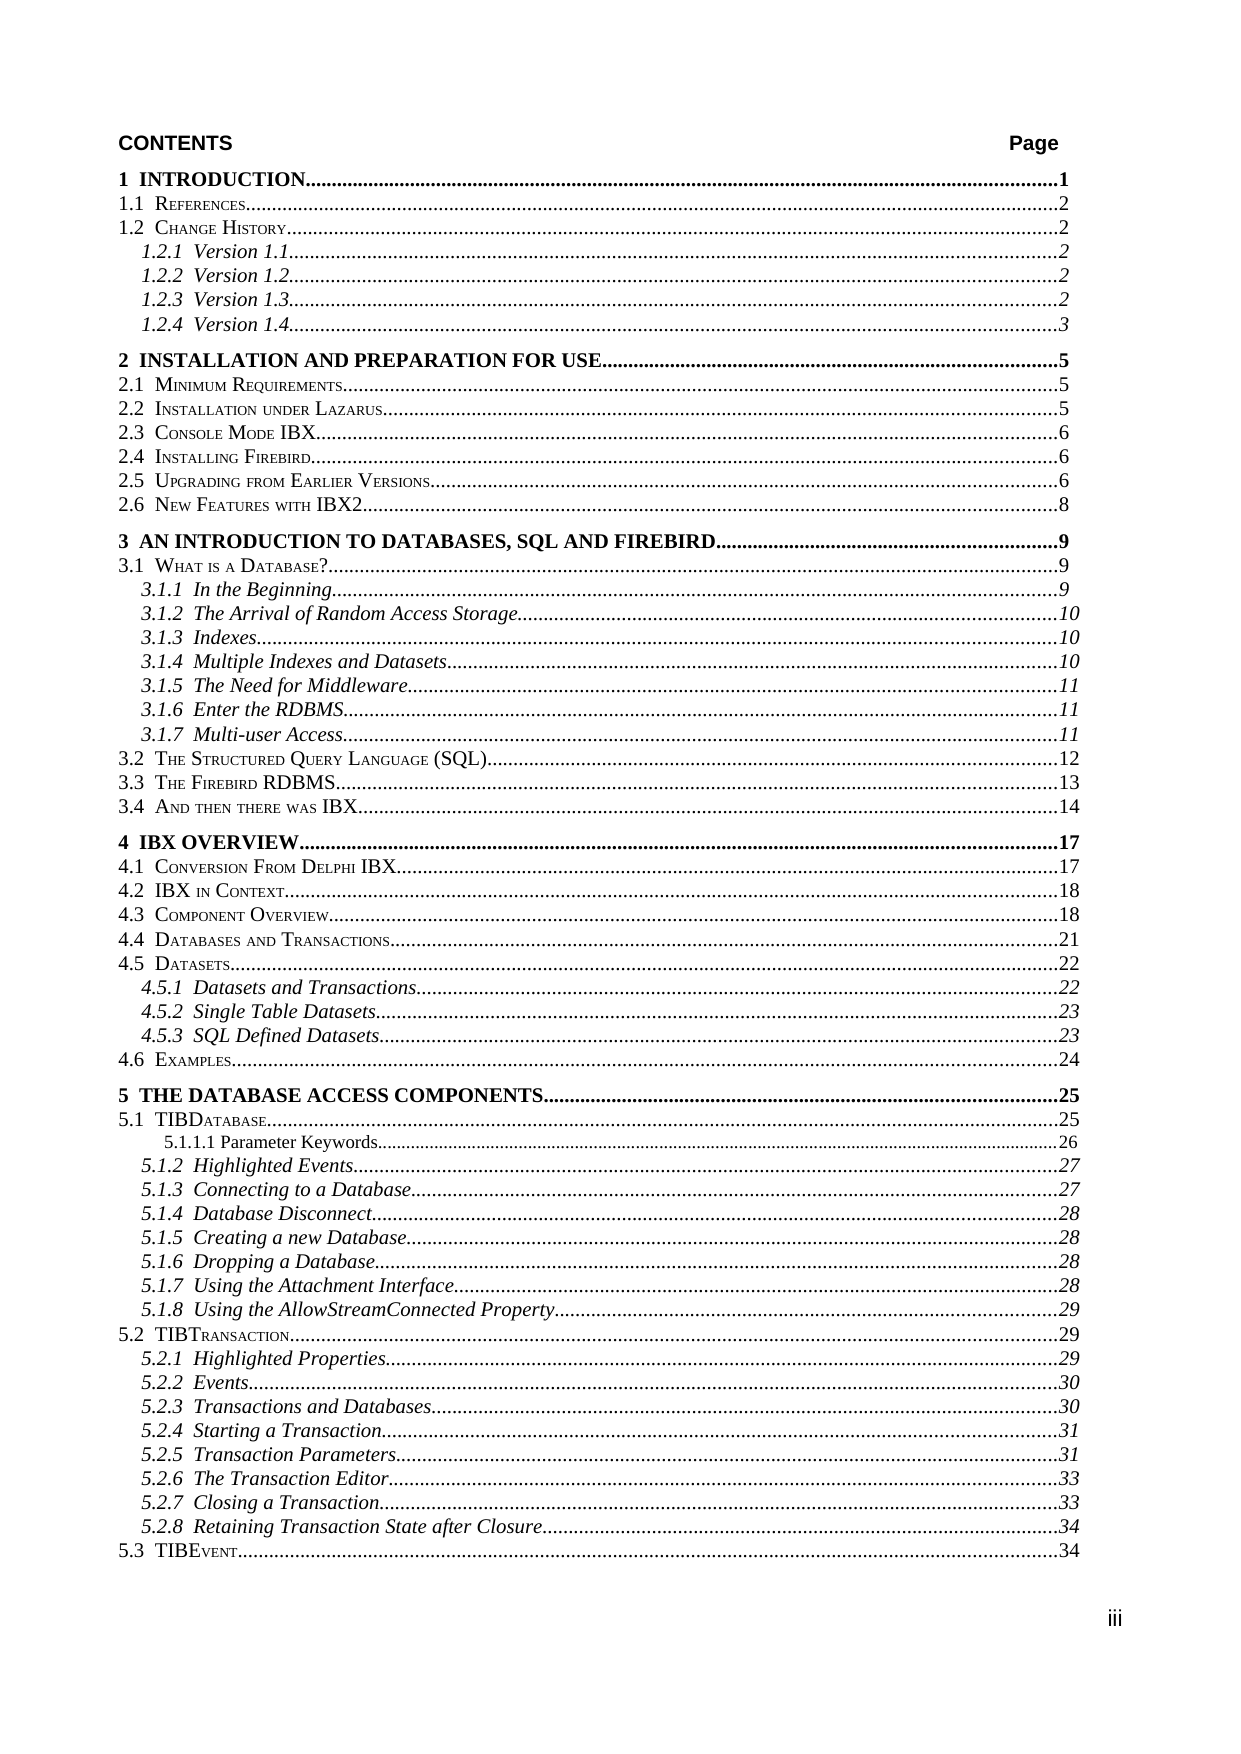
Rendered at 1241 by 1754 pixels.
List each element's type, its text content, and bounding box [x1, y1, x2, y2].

text 3.4 And then there was IBX 14 [118, 794, 1122, 818]
text 1.1 References 2 [118, 191, 1122, 215]
text 5.2.7 Closing a Transaction 33 [141, 1490, 1122, 1514]
text 5.1.1.1 Parameter Keywords 26 [164, 1131, 1122, 1153]
text 4.5.3 SQL Defined Datasets 23 [141, 1023, 1122, 1047]
text 5.2.2 Events 30 [141, 1369, 1122, 1394]
text 1.2.2 Version 1.2 2 [141, 263, 1122, 287]
text 4.3 Component Overview 18 [118, 902, 1122, 926]
text 5.3 TIBEvent 34 [118, 1538, 1122, 1562]
text 3.1.5 The Need for Middleware 11 [141, 673, 1122, 697]
text 4.2 IBX in Context 18 [118, 878, 1122, 902]
text 5.2.1 Highlighted Properties 29 [141, 1346, 1122, 1369]
text 5.1.5 Creating a new Database 28 [141, 1225, 1122, 1249]
text 5.1 TIBDatabase 25 [118, 1107, 1122, 1131]
text 5.2.3 Transactions and Databases 30 [141, 1394, 1122, 1418]
text 3.1.7 Multi-user Access 11 [141, 721, 1122, 746]
text 2.5 Upgrading from Earlier Versions 6 [118, 468, 1122, 492]
text 3.3 The Firebird RDBMS 13 [118, 769, 1122, 794]
text 5.2.6 The Transaction Editor 33 [141, 1466, 1122, 1490]
text 4 IBX Overview 17 [118, 830, 1122, 854]
text 4.5 Datasets 22 [118, 951, 1122, 974]
text 2.6 New Features with IBX2 8 [118, 492, 1122, 516]
text 3.1 What is a Database? 9 [118, 553, 1122, 577]
text 3 An Introduction to Databases, SQL and Firebird 9 [118, 529, 1122, 553]
text 4.1 Conversion From Delphi IBX 17 [118, 854, 1122, 878]
text 4.5.1 Datasets and Transactions 22 [141, 974, 1122, 999]
text 5.1.6 Dropping a Database 28 [141, 1249, 1122, 1273]
text 3.1.3 Indexes 10 [141, 625, 1122, 649]
text 5.2.4 Starting a Transaction 31 [141, 1418, 1122, 1442]
text 1.2.1 Version 1.1 2 [141, 239, 1122, 263]
text 1.2.3 Version 1.3 2 [141, 287, 1122, 311]
text 5.2.5 Transaction Parameters 31 [141, 1442, 1122, 1466]
text 5 The Database Access Components 25 [118, 1083, 1122, 1107]
text 2.3 Console Mode IBX 6 [118, 420, 1122, 444]
text 5.1.8 Using the AllowStreamConnected Property 29 [141, 1297, 1122, 1321]
text 1.2 Change History 2 [118, 215, 1122, 239]
text 4.5.2 Single Table Datasets 23 [141, 999, 1122, 1023]
text 4.4 Databases and Transactions 21 [118, 926, 1122, 951]
text 4.6 Examples 24 [118, 1047, 1122, 1071]
text 2 Installation and Preparation for Use 5 [118, 348, 1122, 372]
text 2.1 Minimum Requirements 5 [118, 372, 1122, 396]
text 3.1.4 Multiple Indexes and Datasets 10 [141, 649, 1122, 673]
text CONTENTS Page [118, 131, 1122, 154]
text 2.4 Installing Firebird 6 [118, 444, 1122, 468]
text 5.1.4 Database Disconnect 28 [141, 1201, 1122, 1225]
text 3.2 The Structured Query Language (SQL) 12 [118, 746, 1122, 769]
text 5.1.7 Using the Attachment Interface 28 [141, 1273, 1122, 1297]
text 1.2.4 Version 1.4 3 [141, 311, 1122, 336]
text 5.2.8 Retaining Transaction State after Closure 34 [141, 1514, 1122, 1538]
text 5.2 TIBTransaction 29 [118, 1321, 1122, 1346]
text 5.1.3 Connecting to a Database 27 [141, 1177, 1122, 1201]
text 3.1.2 The Arrival of Random Access Storage 10 [141, 601, 1122, 625]
text 3.1.1 In the Beginning 9 [141, 577, 1122, 601]
text 2.2 Installation under Lazarus 5 [118, 396, 1122, 420]
text 3.1.6 Enter the RDBMS 11 [141, 697, 1122, 721]
text 5.1.2 Highlighted Events 27 [141, 1153, 1122, 1177]
text 1 Introduction 1 [118, 167, 1122, 191]
